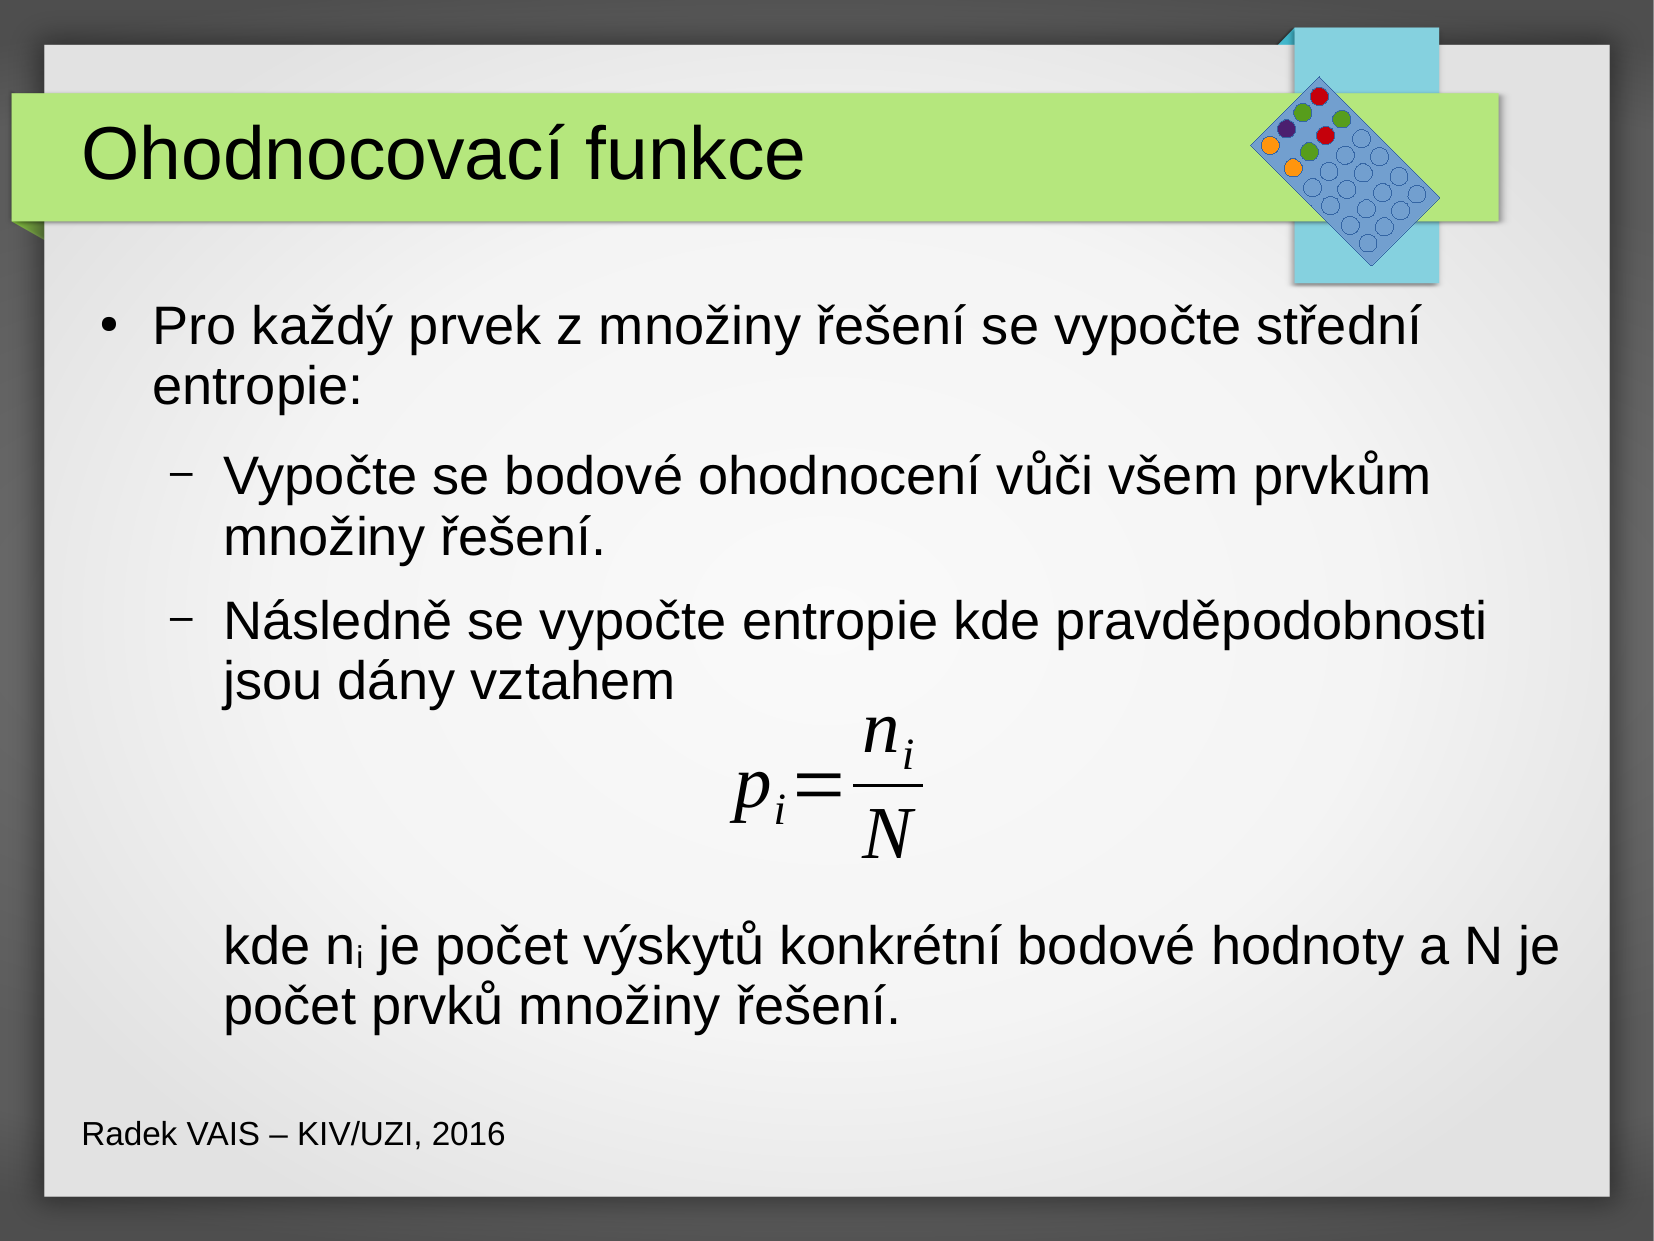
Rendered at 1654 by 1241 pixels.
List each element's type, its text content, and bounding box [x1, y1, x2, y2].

chart [720, 685, 934, 875]
title Radek VAIS – KIV/UZI, 2016 [81, 1098, 1547, 1170]
list Pro každý prvek z množiny řešení se vypočte střední entropie: Vypočte se bodové ohodnocení vůči všem prvkům množiny řešení. Následně se vypočte entropie kde pravděpodobnosti jsou dány vztahem kde ni je počet výskytů konkrétní bodové hodnoty a N je počet prvků množiny řešení. [81, 295, 1570, 1075]
title Ohodnocovací funkce [81, 94, 1263, 213]
picture [0, 0, 1654, 1241]
text_box [1250, 76, 1440, 266]
